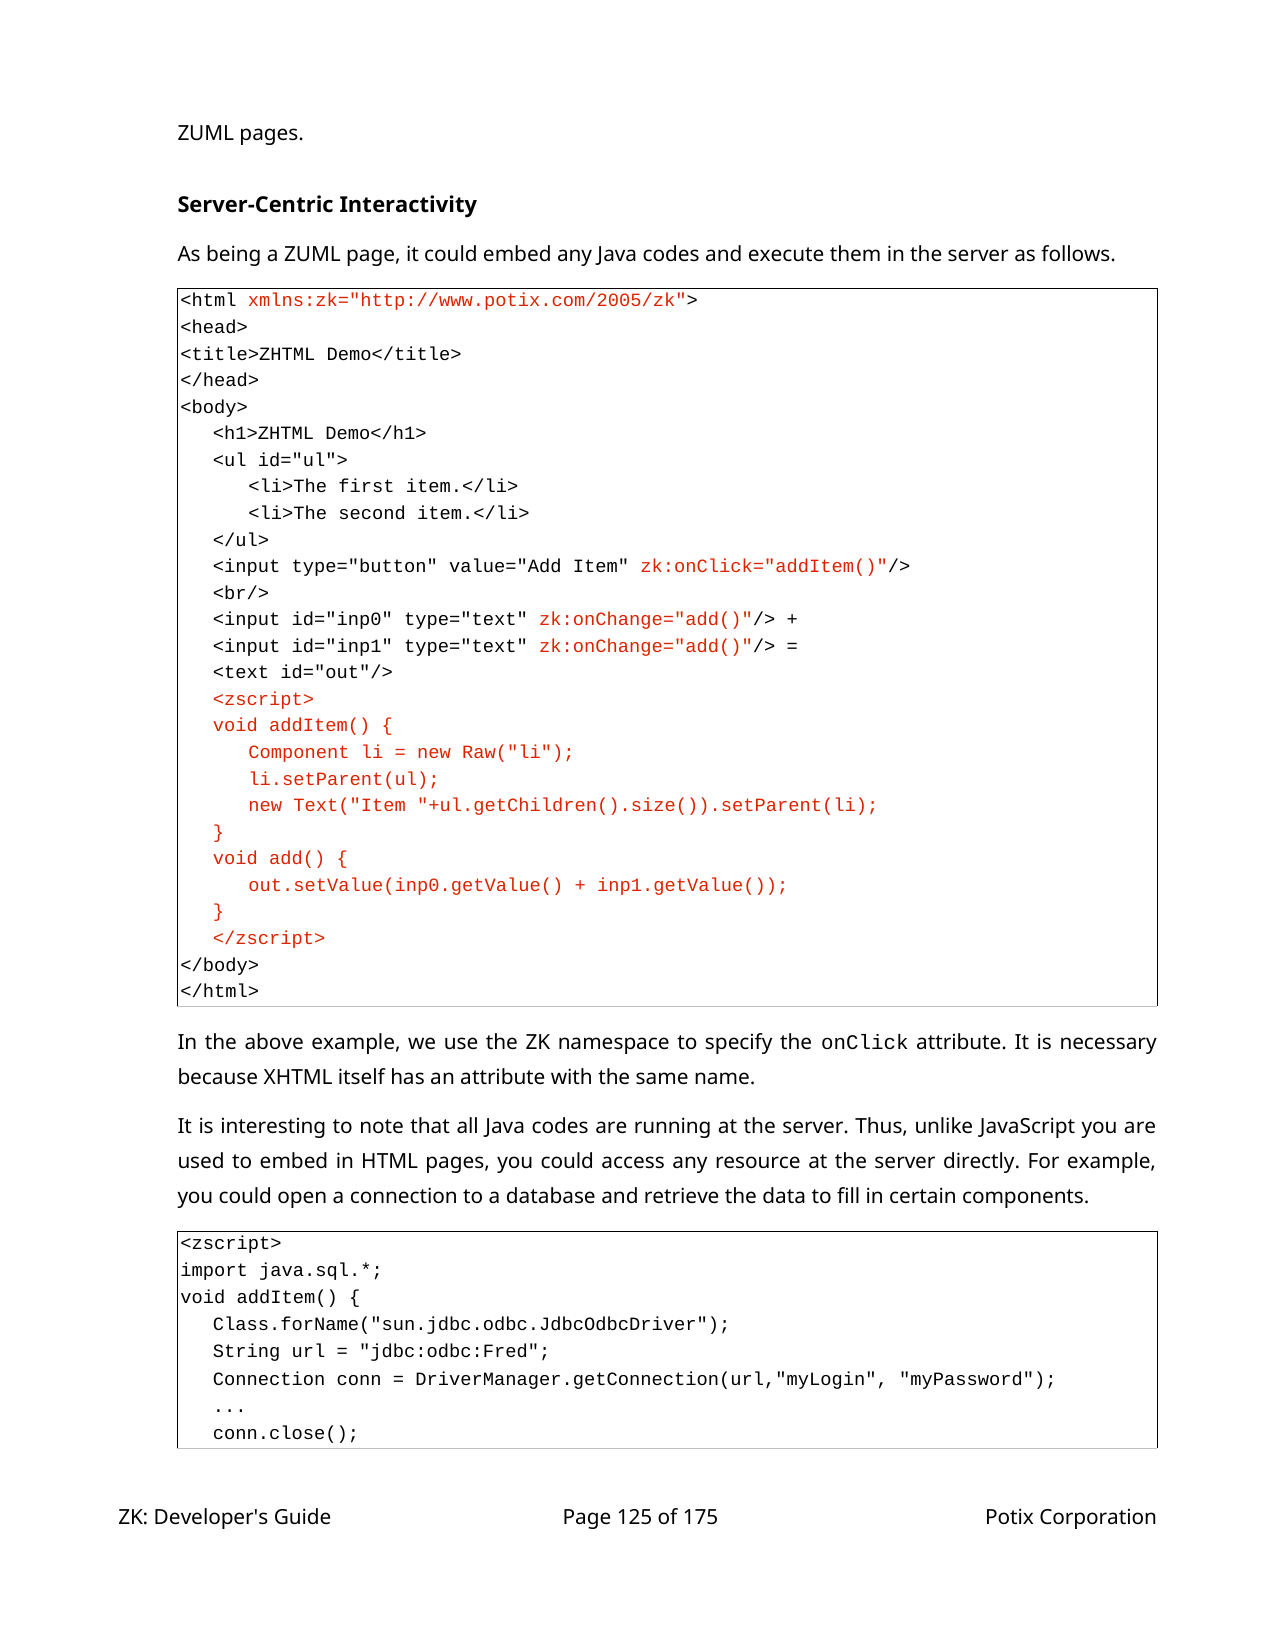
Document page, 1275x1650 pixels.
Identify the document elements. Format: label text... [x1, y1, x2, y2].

text It is interesting to note that all Java codes are running at the server. Thus, unlike JavaScript you are used to embed in HTML pages, you could access any resource at the server directly. For example, you could open a connection to a database and retrieve the data to fill in certain components. [177, 1111, 1157, 1210]
text As being a ZUML page, it could embed any Java codes and execute them in the server as follows. [177, 239, 1157, 268]
text void addItem() { [178, 1285, 1157, 1309]
text ZUML pages. [177, 118, 1157, 146]
text conn.close(); [178, 1421, 1157, 1448]
text Connection conn = DriverManager.getConnection(url,"myLogin", "myPassword"); [178, 1366, 1157, 1391]
subtitle Server-Centric Interactivity [177, 189, 1157, 219]
text ... [178, 1394, 1157, 1418]
text String url = "jdbc:odbc:Fred"; [178, 1339, 1157, 1363]
text In the above example, we use the ZK namespace to specify the onClick attribute. It is necessary because XHTML itself has an attribute with the same name. [177, 1027, 1157, 1091]
text <zscript> [178, 1232, 1157, 1255]
text Class.forName("sun.jdbc.odbc.JdbcOdbcDriver"); [178, 1312, 1157, 1336]
text <html xmlns:zk="http://www.potix.com/2005/zk"> <head> <title>ZHTML Demo</title> </head> <body> <h1>ZHTML Demo</h1> <ul id="ul"> <li>The first item.</li> <li>The second item.</li> </ul> <input type="button" value="Add Item" zk:onClick="addItem()"/> <br/> <input id="inp0" type="text" zk:onChange="add()"/> + <input id="inp1" type="text" zk:onChange="add()"/> = <text id="out"/> <zscript> void addItem() { Component li = new Raw("li"); li.setParent(ul); new Text("Item "+ul.getChildren().size()).setParent(li); } void add() { out.setValue(inp0.getValue() + inp1.getValue()); } </zscript> </body> </html> [178, 289, 1157, 1006]
text import java.sql.*; [178, 1258, 1157, 1282]
